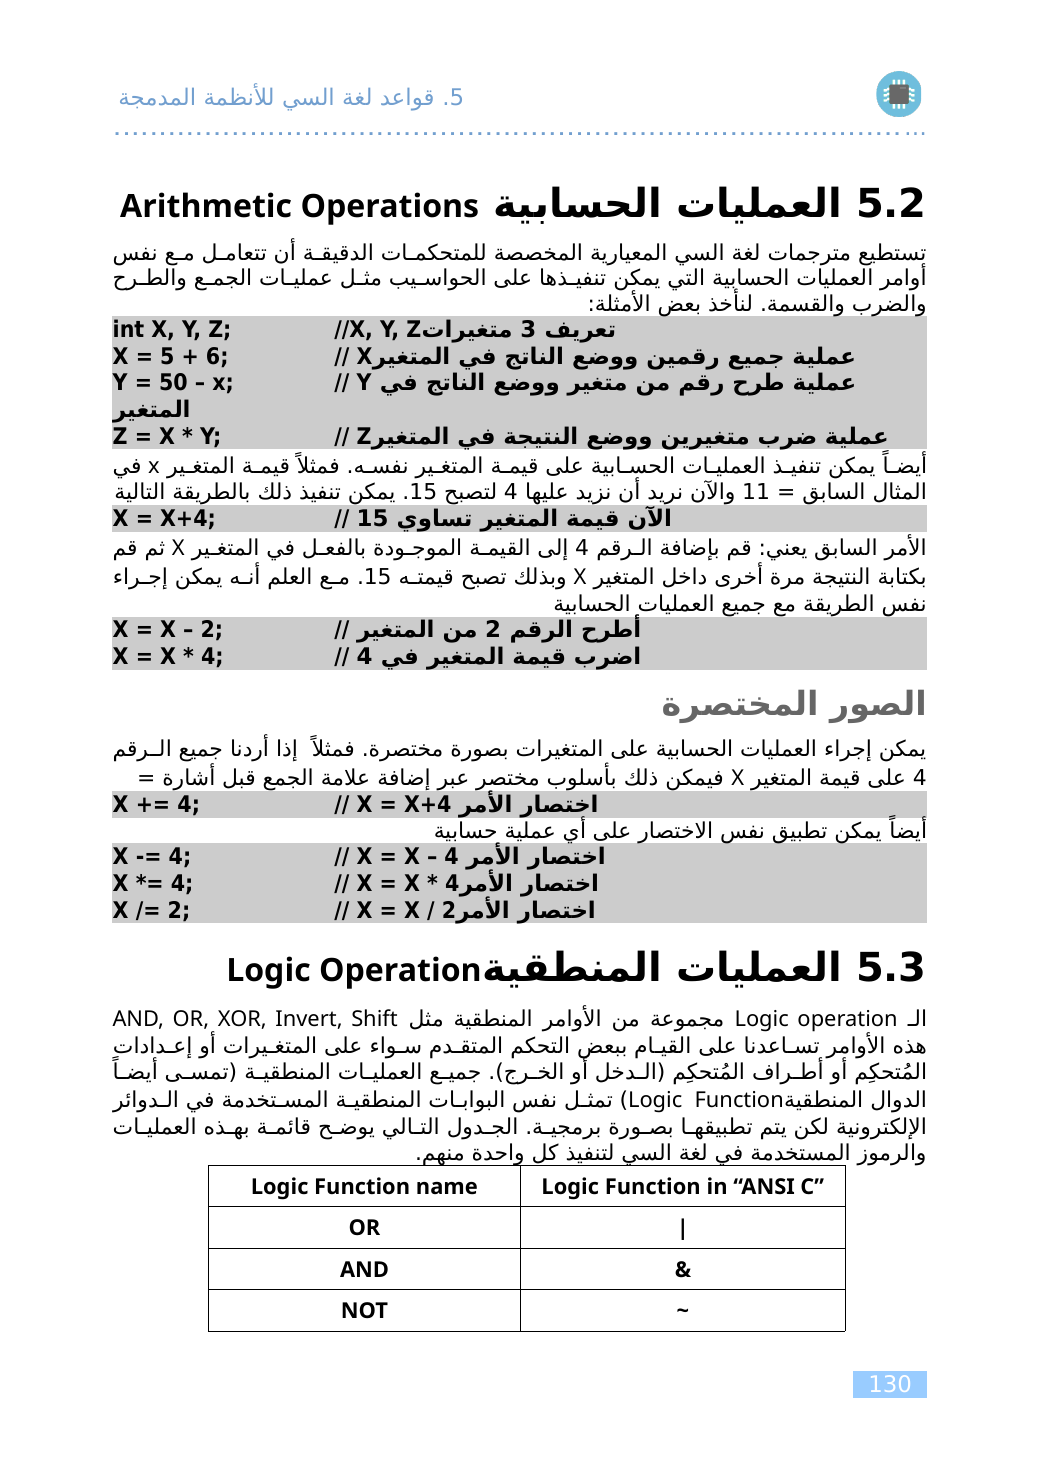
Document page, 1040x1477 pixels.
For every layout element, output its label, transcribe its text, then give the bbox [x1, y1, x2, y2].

text X += 4; // X = X+4 اختصار الأمر [112, 791, 927, 818]
text Y = 50 – x; // Yعملية طرح رقم من متغير ووضع الناتج في المتغير [112, 369, 927, 423]
picture [876, 71, 922, 117]
text X = X * 4; // اضرب قيمة المتغير في 4 [112, 643, 927, 670]
subtitle 5.3 العمليات المنطقيةLogic Operation [112, 944, 927, 991]
text X = 5 + 6; // Xعملية جميع رقمين ووضع الناتج في المتغير [112, 343, 927, 369]
text X /= 2; // X = X / 2اختصار الأمر [112, 897, 927, 923]
text X = X+4; // الآن قيمة المتغير تساوي 15 [112, 505, 927, 532]
subtitle 5.2 العمليات الحسابية Arithmetic Operations [112, 181, 927, 227]
text X -= 4; // X = X – 4 اختصار الأمر [112, 843, 927, 870]
table_cell | [521, 1207, 845, 1248]
text الـ Logic operation مجموعة من الأوامر المنطقية مثل AND, OR, XOR, Invert, Shift هذه الأوامر تساعدنا على القيام ببعض التحكم المتقدم سواء على المتغيرات أو إعدادات المُتحكِم أو أطراف المُتحكِم (الدخل أو الخرج). جميع العمليات المنطقية (تمسى أيضاً الدوال المنطقيةLogic Function) تمثل نفس البوابات المنطقية المستخدمة في الدوائر الإلكترونية لكن يتم تطبيقها بصورة برمجية. الجدول التالي يوضح قائمة بهذه العمليات والرموز المستخدمة في لغة السي لتنفيذ كل واحدة منهم. [112, 1003, 927, 1165]
table_cell ~ [521, 1290, 845, 1331]
text int X, Y, Z; //X, Y, Zتعريف 3 متغيرات [112, 316, 927, 343]
table_header Logic Function in “ANSI C” [521, 1166, 845, 1206]
text Z = X * Y; // Zعملية ضرب متغيرين ووضع النتيجة في المتغير [112, 423, 927, 449]
text X *= 4; // X = X * 4اختصار الأمر [112, 870, 927, 897]
text الأمر السابق يعني: قم بإضافة الرقم 4 إلى القيمة الموجودة بالفعل في المتغير X ثم قم بكتابة النتيجة مرة أخرى داخل المتغير X وبذلك تصبح قيمته 15. مع العلم أنه يمكن إجراء نفس الطريقة مع جميع العمليات الحسابية [112, 532, 927, 617]
text يمكن إجراء العمليات الحسابية على المتغيرات بصورة مختصرة. فمثلاً إذا أردنا جميع الرقم 4 على قيمة المتغير X فيمكن ذلك بأسلوب مختصر عبر إضافة علامة الجمع قبل أشارة = [112, 736, 927, 791]
table_cell NOT [209, 1290, 520, 1331]
table_header Logic Function name [209, 1166, 520, 1206]
text أيضاً يمكن تنفيذ العمليات الحسابية على قيمة المتغير نفسه. فمثلاً قيمة المتغير x في المثال السابق = 11 واﻵن نريد أن نزيد عليها 4 لتصبح 15. يمكن تنفيذ ذلك بالطريقة التالية [112, 449, 927, 505]
table_cell OR [209, 1207, 520, 1248]
subtitle الصور المختصرة [112, 684, 927, 723]
table_cell & [521, 1249, 845, 1289]
text أيضاً يمكن تطبيق نفس الاختصار على أي عملية حسابية [112, 818, 927, 843]
text تستطيع مترجمات لغة السي المعيارية المخصصة للمتحكمات الدقيقة أن تتعامل مع نفس أوامر العمليات الحسابية التي يمكن تنفيذها على الحواسيب مثل عمليات الجمع والطرح والضرب والقسمة. لنأخذ بعض الأمثلة: [112, 240, 927, 316]
text X = X – 2; // أطرح الرقم 2 من المتغير [112, 617, 927, 643]
table_cell AND [209, 1249, 520, 1289]
